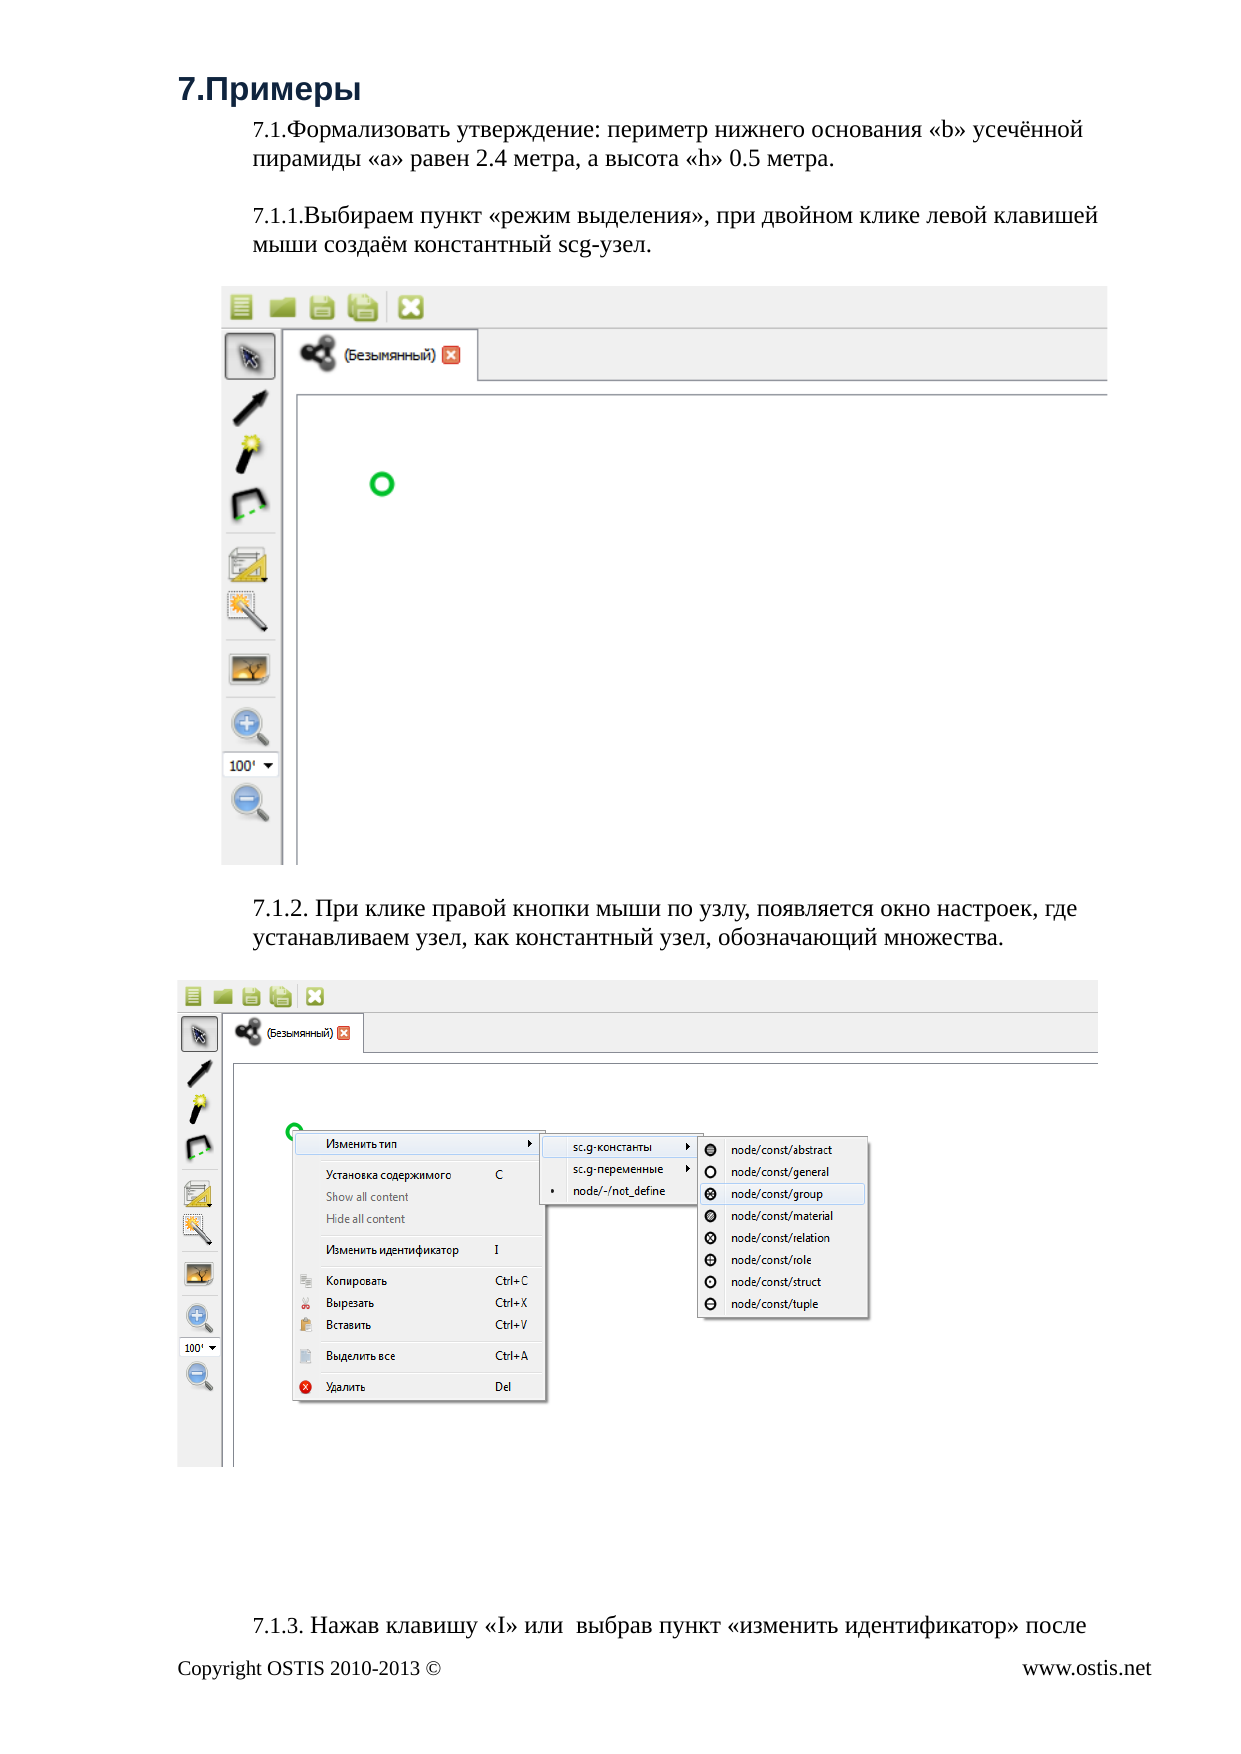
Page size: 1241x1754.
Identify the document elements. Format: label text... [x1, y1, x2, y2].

list Нажав клавишу «I» или выбрав пункт «изменить идентификатор» после [252, 1610, 1152, 1639]
list Примеры [177, 69, 1152, 108]
list При клике правой кнопки мыши по узлу, появляется окно настроек, где устанавливаем узел, как константный узел, обозначающий множества. [252, 893, 1152, 951]
list Выбираем пункт «режим выделения», при двойном клике левой клавишей мыши создаём константный scg-узел. [252, 200, 1152, 258]
list Формализовать утверждение: периметр нижнего основания «b» усечённой пирамиды «а» равен 2.4 метра, а высота «h» 0.5 метра. [252, 114, 1152, 172]
